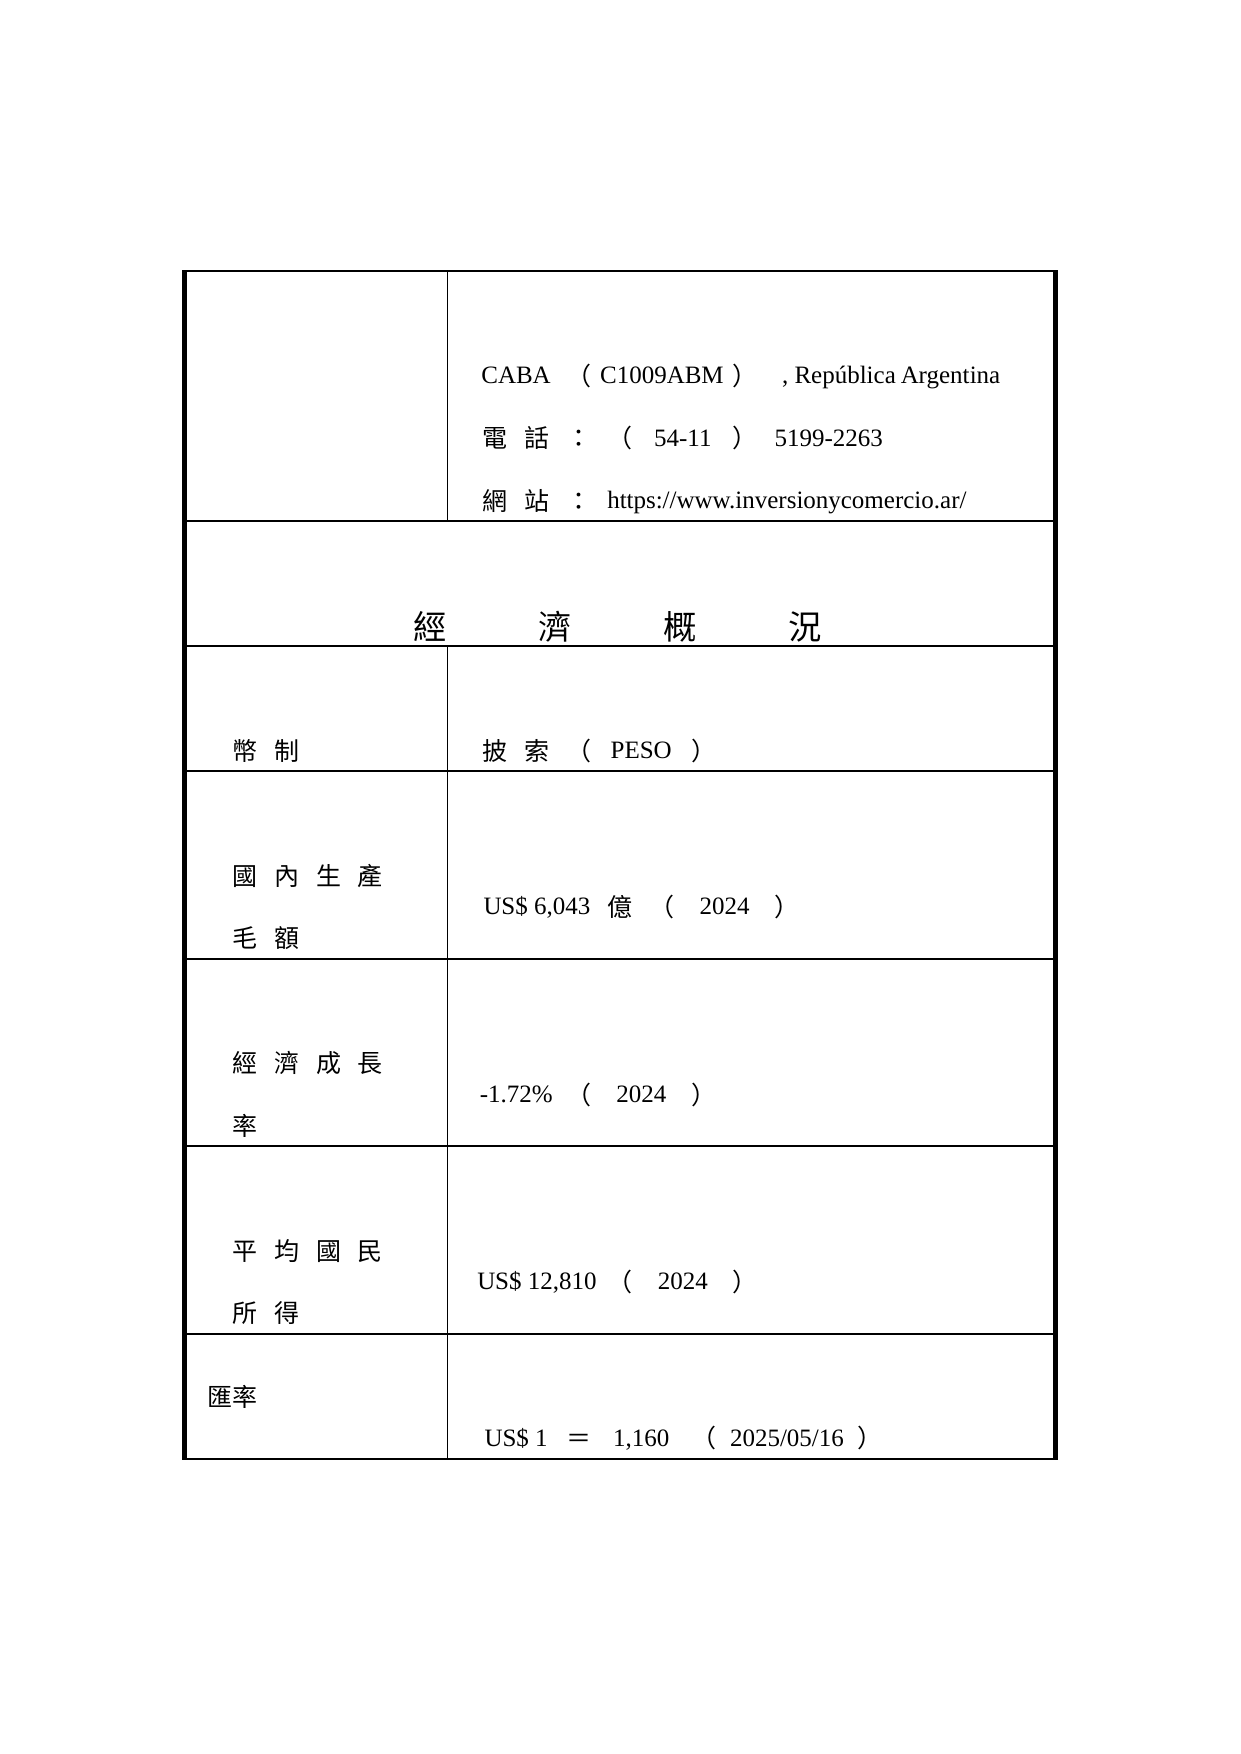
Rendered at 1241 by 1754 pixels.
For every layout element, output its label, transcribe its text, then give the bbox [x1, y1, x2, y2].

table_cell US$ 6,043億（2024） [448, 772, 1053, 958]
table_cell CABA（C1009ABM）, República Argentina 電話：（54-11）5199-2263 網站：https://www.inversionycomercio.ar/ [448, 272, 1053, 520]
table_cell US$ 1＝1,160（2025/05/16） [448, 1335, 1053, 1458]
table_cell 經濟成長率 [187, 960, 447, 1145]
table_cell 經 濟 概 況 [187, 522, 1053, 645]
table_cell 國內生產毛額 [187, 772, 447, 958]
table_cell 披索（PESO） [448, 647, 1053, 770]
table_cell 平均國民所得 [187, 1147, 447, 1333]
table_cell 幣制 [187, 647, 447, 770]
table_cell 匯率 [187, 1335, 447, 1458]
table_cell -1.72%（2024） [448, 960, 1053, 1145]
table_cell US$ 12,810（2024） [448, 1147, 1053, 1333]
table_cell [187, 272, 447, 520]
